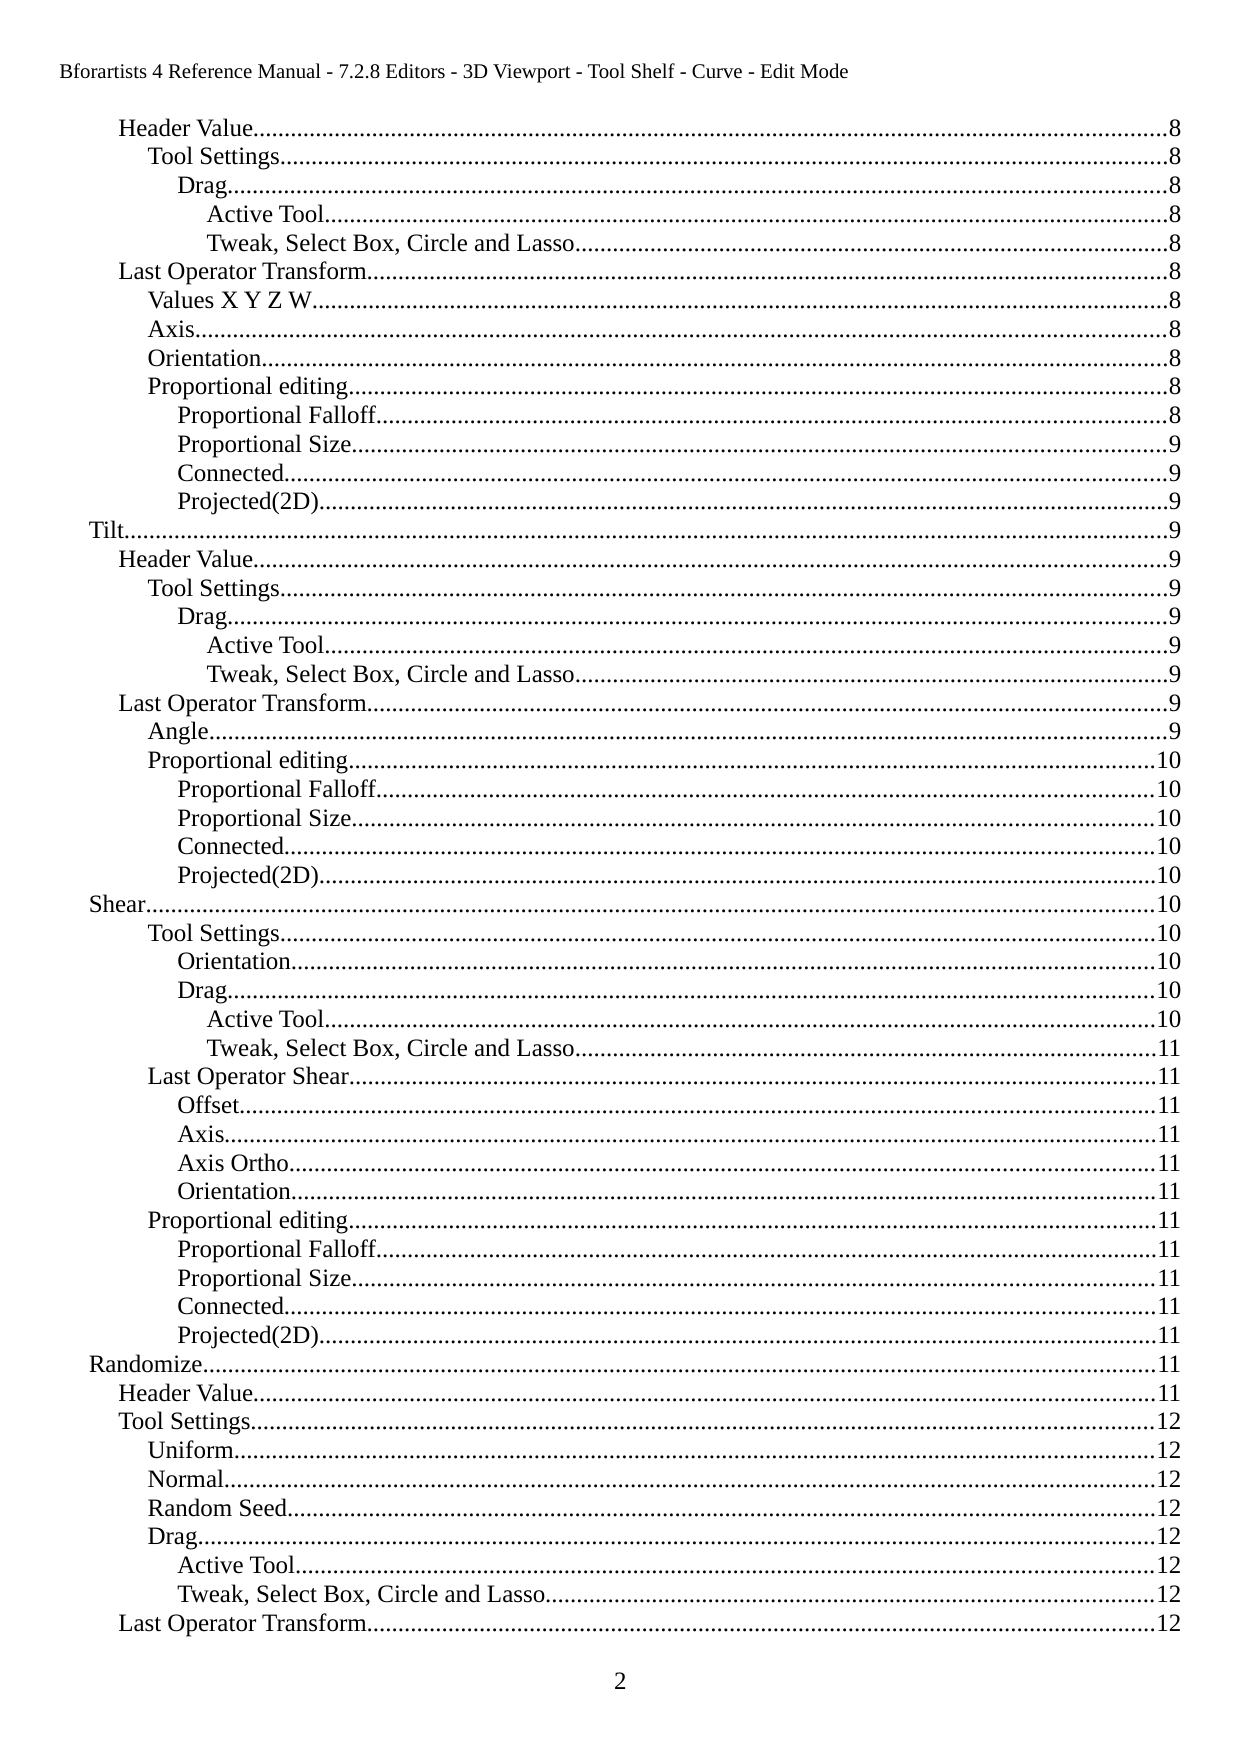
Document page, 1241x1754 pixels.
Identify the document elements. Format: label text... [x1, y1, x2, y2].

text Orientation 10 [177, 946, 1181, 975]
text Orientation 11 [177, 1176, 1181, 1205]
text Proportional Falloff 10 [177, 774, 1181, 803]
text Axis Ortho 11 [177, 1148, 1181, 1176]
text Tool Settings 12 [118, 1406, 1181, 1435]
text Proportional Falloff 11 [177, 1234, 1181, 1263]
text Uniform 12 [147, 1435, 1181, 1464]
text Last Operator Transform 9 [118, 688, 1181, 716]
text Projected(2D) 11 [177, 1320, 1181, 1349]
text Proportional Size 11 [177, 1263, 1181, 1291]
text Drag 12 [147, 1521, 1181, 1550]
text Tilt 9 [88, 515, 1181, 544]
text Active Tool 12 [177, 1550, 1181, 1579]
text Tweak, Select Box, Circle and Lasso 11 [206, 1033, 1181, 1061]
text Proportional editing 11 [147, 1205, 1181, 1234]
text Axis 8 [147, 314, 1181, 343]
text Angle 9 [147, 716, 1181, 745]
text Last Operator Shear 11 [147, 1061, 1181, 1090]
text Random Seed 12 [147, 1493, 1181, 1521]
text Header Value 11 [118, 1378, 1181, 1406]
text Connected 11 [177, 1291, 1181, 1320]
text Proportional Size 9 [177, 429, 1181, 458]
text Tool Settings 8 [147, 141, 1181, 170]
text Last Operator Transform 12 [118, 1608, 1181, 1636]
text Tool Settings 10 [147, 918, 1181, 946]
text Projected(2D) 9 [177, 486, 1181, 515]
text Axis 11 [177, 1119, 1181, 1148]
text Projected(2D) 10 [177, 860, 1181, 889]
text Tool Settings 9 [147, 573, 1181, 601]
text Header Value 9 [118, 544, 1181, 573]
text Last Operator Transform 8 [118, 256, 1181, 285]
text Randomize 11 [88, 1349, 1181, 1378]
text Drag 10 [177, 975, 1181, 1004]
text Proportional Falloff 8 [177, 400, 1181, 429]
text Tweak, Select Box, Circle and Lasso 9 [206, 659, 1181, 688]
text Proportional editing 8 [147, 371, 1181, 400]
text Active Tool 8 [206, 199, 1181, 228]
text Drag 8 [177, 170, 1181, 199]
text Offset 11 [177, 1090, 1181, 1119]
text Proportional Size 10 [177, 803, 1181, 831]
text Normal 12 [147, 1464, 1181, 1493]
text Connected 9 [177, 458, 1181, 486]
text Active Tool 10 [206, 1004, 1181, 1033]
text Active Tool 9 [206, 630, 1181, 659]
text Drag 9 [177, 601, 1181, 630]
text Tweak, Select Box, Circle and Lasso 12 [177, 1579, 1181, 1608]
text Connected 10 [177, 831, 1181, 860]
text Proportional editing 10 [147, 745, 1181, 774]
text Shear 10 [88, 889, 1181, 918]
text Header Value 8 [118, 113, 1181, 141]
text Tweak, Select Box, Circle and Lasso 8 [206, 228, 1181, 256]
text Orientation 8 [147, 343, 1181, 371]
text Values X Y Z W 8 [147, 285, 1181, 314]
